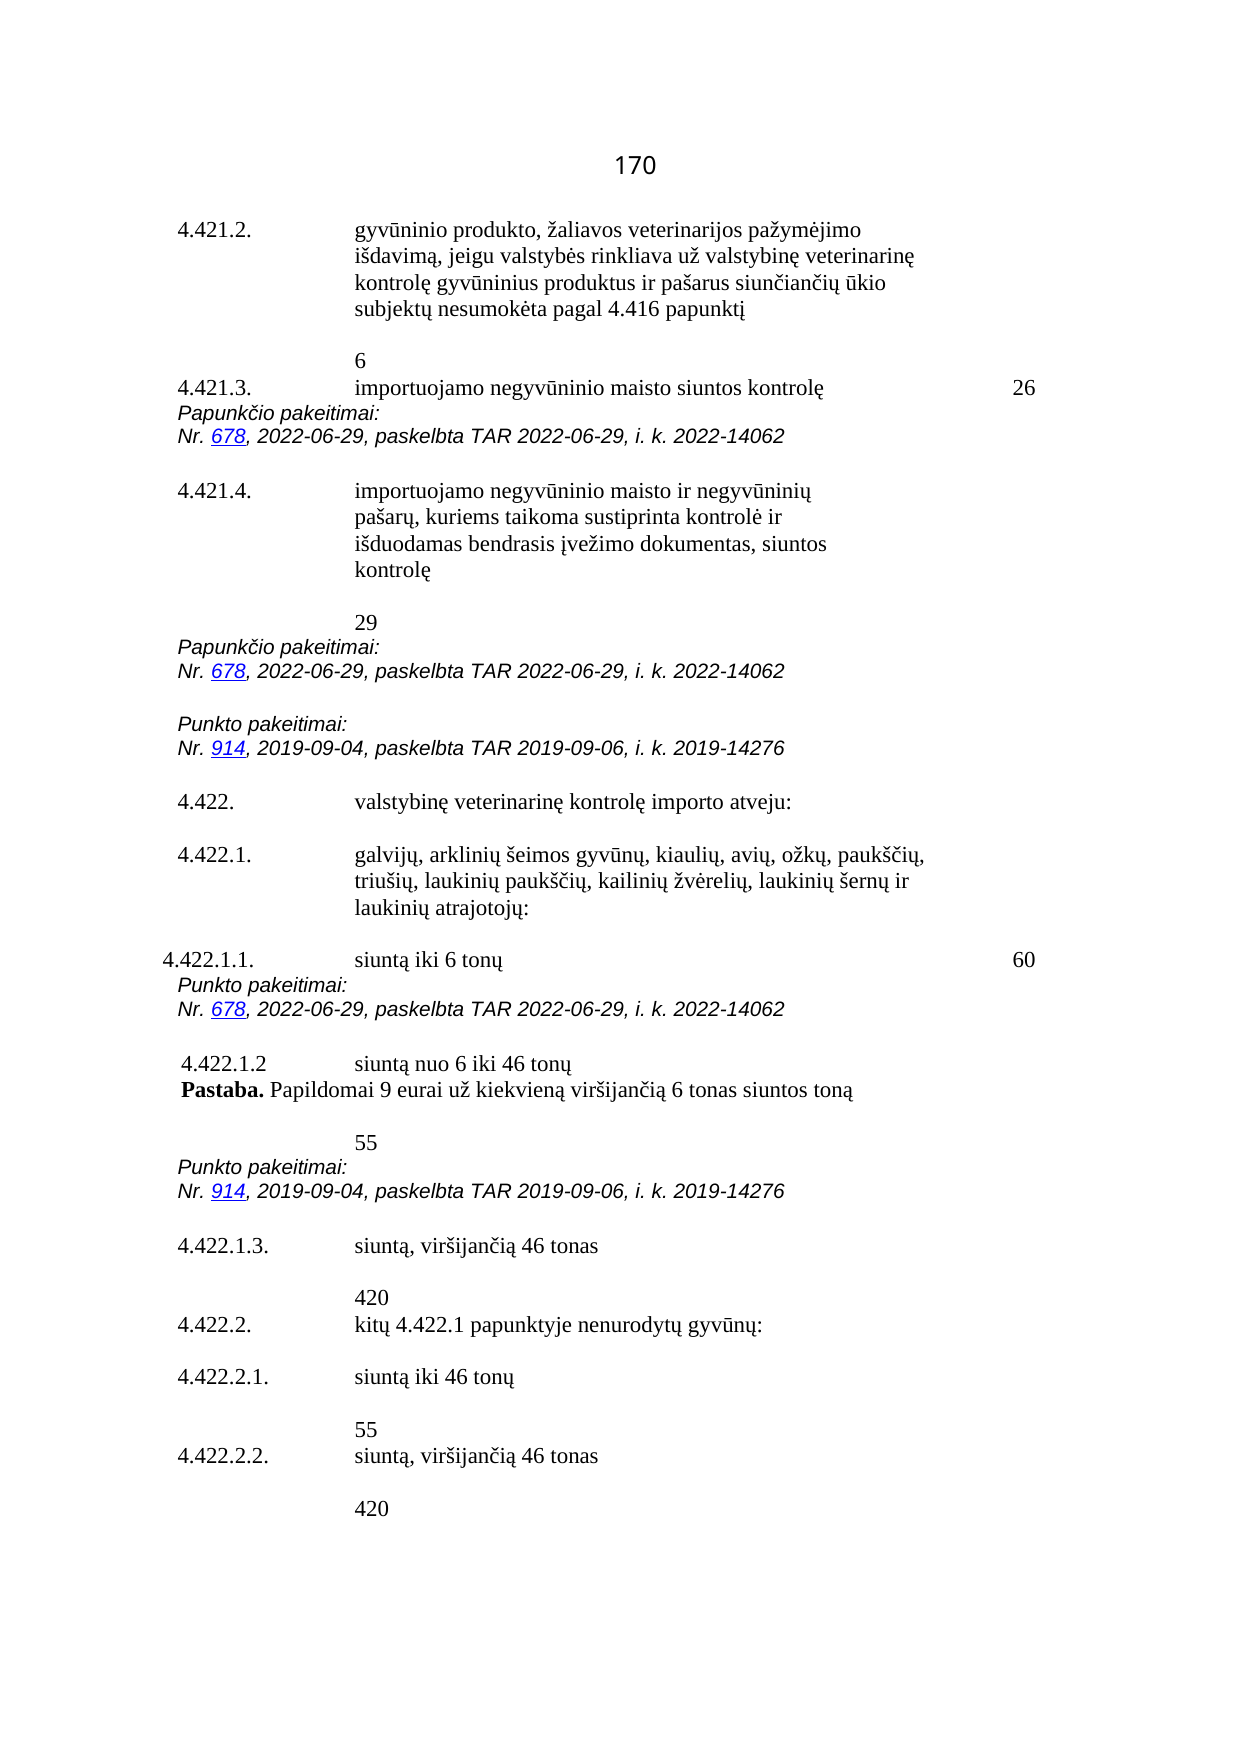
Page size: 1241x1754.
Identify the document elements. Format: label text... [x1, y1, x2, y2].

text 4.422.2.2. siuntą, viršijančią 46 tonas 420 [177, 1442, 945, 1522]
text 4.422.1.2 siuntą nuo 6 iki 46 tonų [181, 1049, 1033, 1076]
text Nr. 678, 2022-06-29, paskelbta TAR 2022-06-29, i. k. 2022-14062 [177, 997, 1092, 1021]
text Nr. 914, 2019-09-04, paskelbta TAR 2019-09-06, i. k. 2019-14276 [177, 1179, 1092, 1203]
text Nr. 678, 2022-06-29, paskelbta TAR 2022-06-29, i. k. 2022-14062 [177, 659, 1092, 683]
text Papunkčio pakeitimai: [177, 400, 1092, 424]
text Nr. 678, 2022-06-29, paskelbta TAR 2022-06-29, i. k. 2022-14062 [177, 424, 1092, 448]
text 4.422.1. galvijų, arklinių šeimos gyvūnų, kiaulių, avių, ožkų, paukščių, triušių, laukinių paukščių, kailinių žvėrelių, laukinių šernų ir laukinių atrajotojų: [177, 841, 945, 947]
text 4.421.2. gyvūninio produkto, žaliavos veterinarijos pažymėjimo išdavimą, jeigu valstybės rinkliava už valstybinę veterinarinę kontrolę gyvūninius produktus ir pašarus siunčiančių ūkio subjektų nesumokėta pagal 4.416 papunktį 6 [177, 216, 945, 374]
text Papunkčio pakeitimai: [177, 635, 1092, 659]
text Punkto pakeitimai: [177, 1155, 1092, 1179]
text Pastaba. Papildomai 9 eurai už kiekvieną viršijančią 6 tonas siuntos toną 55 [181, 1076, 945, 1155]
text 4.422. valstybinę veterinarinę kontrolę importo atveju: [177, 788, 945, 841]
text 4.422.1.1. siuntą iki 6 tonų 60 [162, 947, 1092, 973]
text 4.422.1.3. siuntą, viršijančią 46 tonas 420 [177, 1232, 945, 1311]
text Punkto pakeitimai: [177, 973, 1092, 997]
text 4.422.2.1. siuntą iki 46 tonų 55 [177, 1363, 945, 1442]
text Nr. 914, 2019-09-04, paskelbta TAR 2019-09-06, i. k. 2019-14276 [177, 736, 1092, 760]
text 4.421.4. importuojamo negyvūninio maisto ir negyvūninių pašarų, kuriems taikoma sustiprinta kontrolė ir išduodamas bendrasis įvežimo dokumentas, siuntos kontrolę 29 [177, 477, 871, 635]
text Punkto pakeitimai: [177, 712, 1092, 736]
text 4.422.2. kitų 4.422.1 papunktyje nenurodytų gyvūnų: [177, 1311, 945, 1363]
text 4.421.3. importuojamo negyvūninio maisto siuntos kontrolę 26 [177, 374, 1092, 400]
